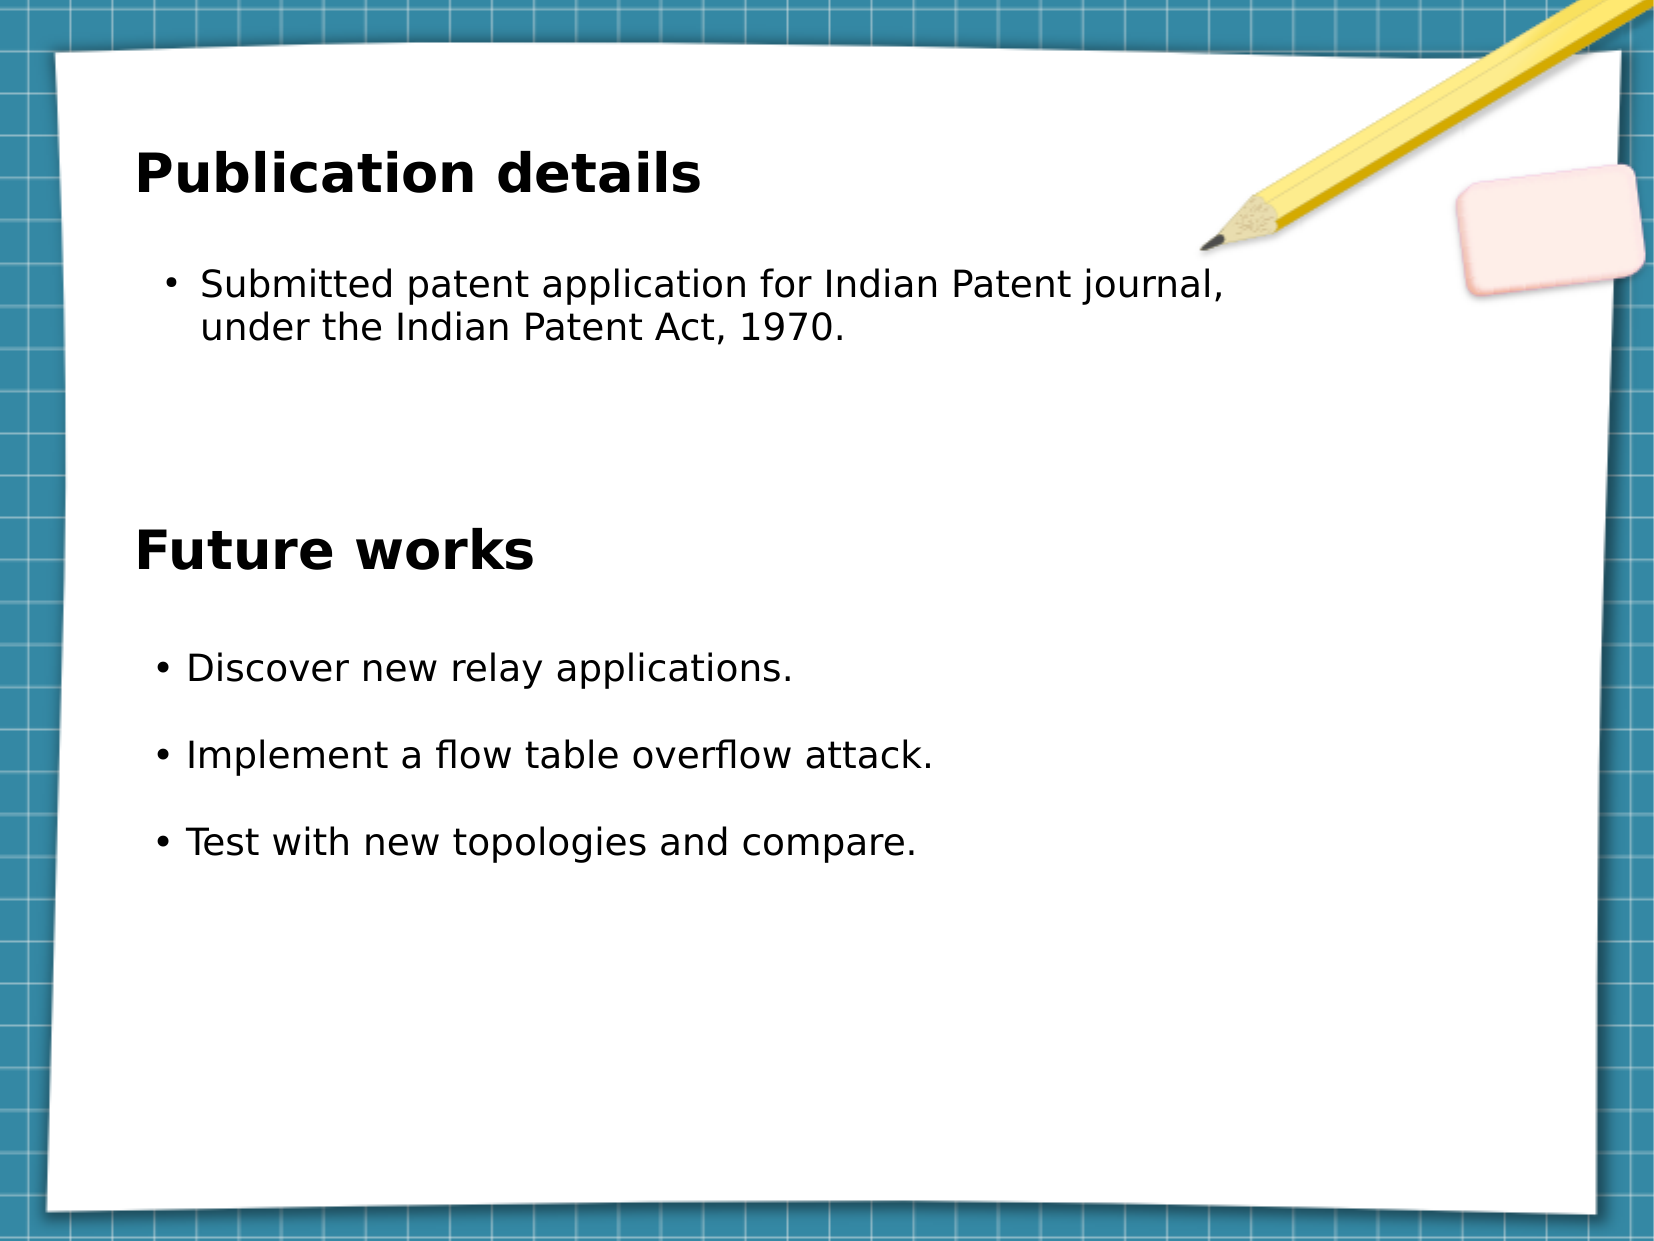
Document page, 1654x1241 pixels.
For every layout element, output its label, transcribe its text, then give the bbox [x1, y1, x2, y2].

picture [0, 0, 1654, 1241]
text_box • Discover new relay applications. • Implement a flow table overflow attack. • Test with new topologies and compare. [137, 639, 1533, 872]
text_box Publication details [120, 135, 766, 213]
text_box Submitted patent application for Indian Patent journal, under the Indian Patent Act, 1970. [150, 255, 1336, 357]
text_box Future works [120, 511, 1081, 590]
